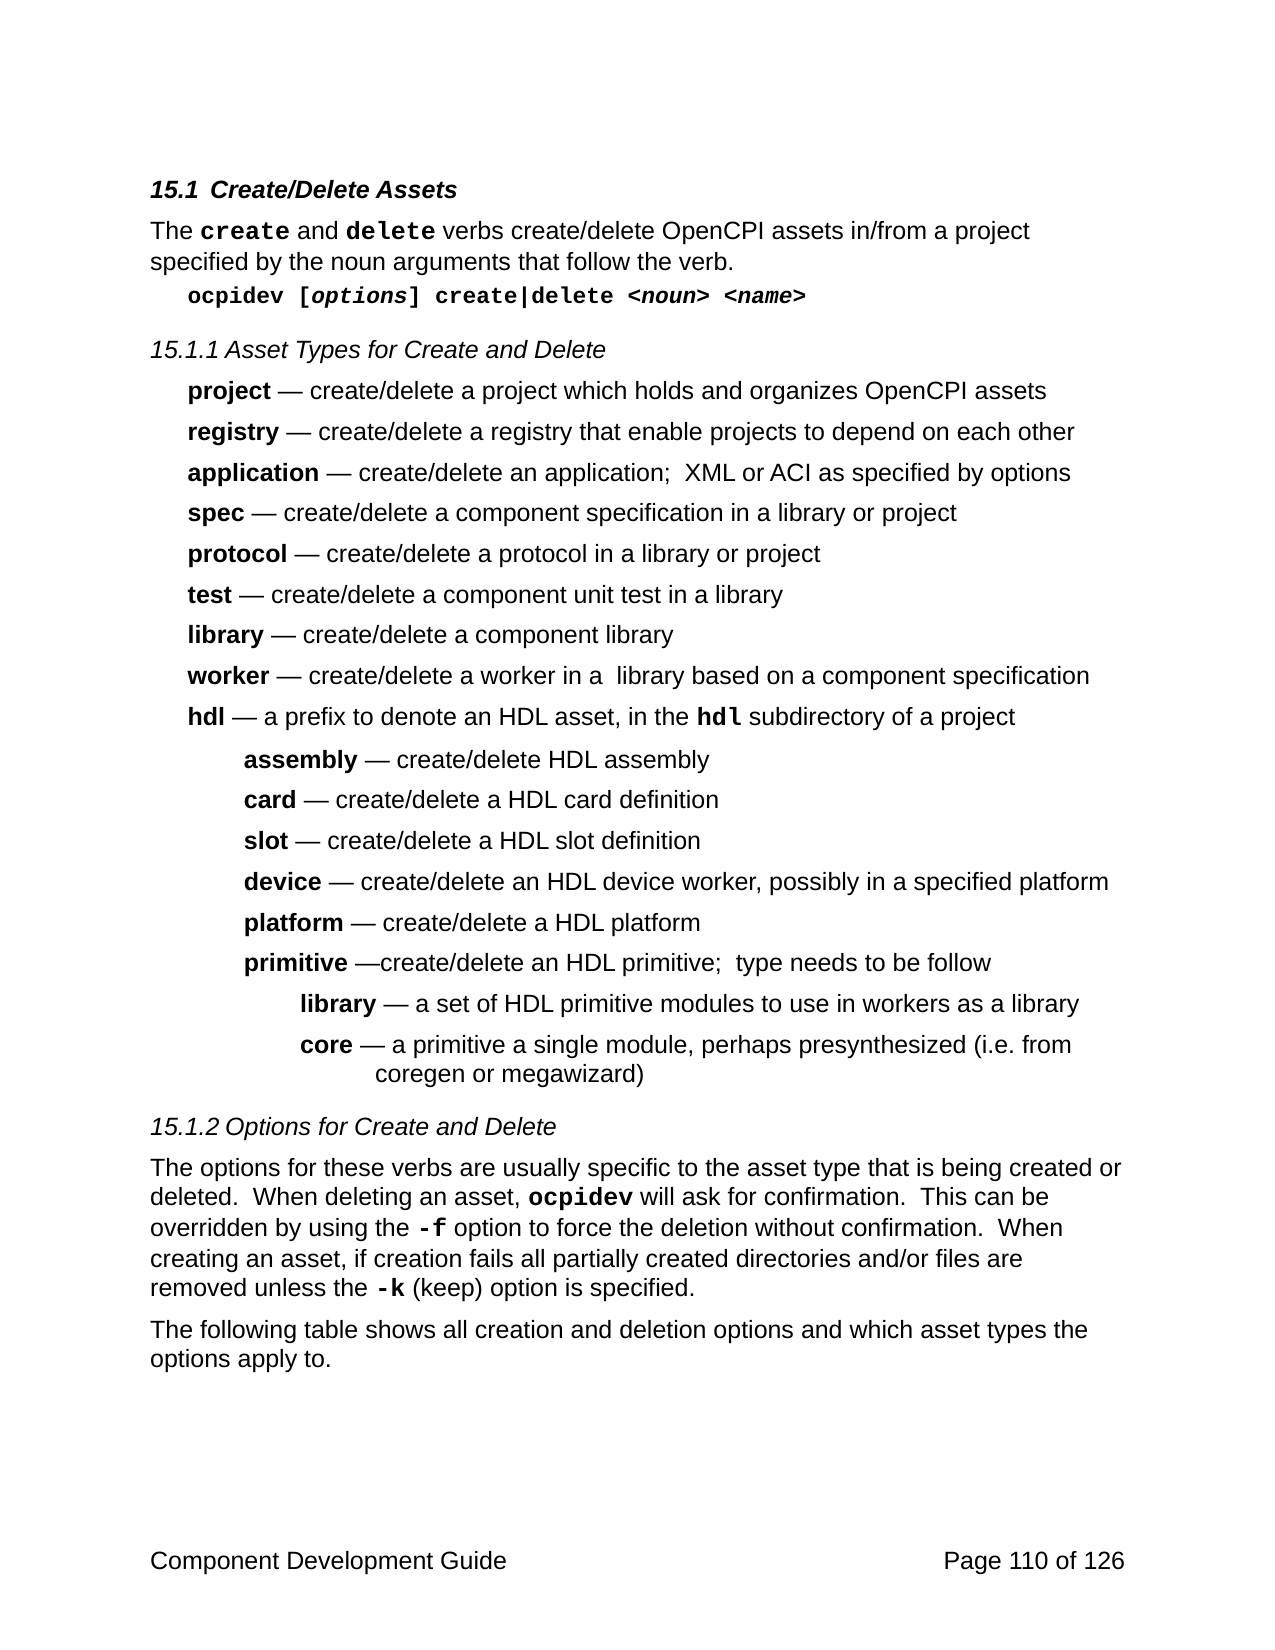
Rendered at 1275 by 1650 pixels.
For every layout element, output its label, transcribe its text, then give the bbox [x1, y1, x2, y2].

text slot — create/delete a HDL slot definition [187, 826, 1125, 855]
text device — create/delete an HDL device worker, possibly in a specified platform [187, 867, 1125, 896]
subtitle Asset Types for Create and Delete [150, 335, 1125, 364]
text hdl — a prefix to denote an HDL asset, in the hdl subdirectory of a project [187, 702, 1125, 733]
text library — create/delete a component library [187, 620, 1125, 649]
text library — a set of HDL primitive modules to use in workers as a library [187, 989, 1125, 1018]
text The options for these verbs are usually specific to the asset type that is being created or deleted. When deleting an asset, ocpidev will ask for confirmation. This can be overridden by using the -f option to force the deletion without confirmation. When creating an asset, if creation fails all partially created directories and/or files are removed unless the -k (keep) option is specified. [150, 1153, 1125, 1303]
text test — create/delete a component unit test in a library [187, 580, 1125, 608]
text card — create/delete a HDL card definition [187, 786, 1125, 814]
text primitive —create/delete an HDL primitive; type needs to be follow [187, 948, 1125, 977]
text platform — create/delete a HDL platform [187, 908, 1125, 936]
text core — a primitive a single module, perhaps presynthesized (i.e. from coregen or megawizard) [187, 1030, 1125, 1087]
text ocpidev [options] create|delete <noun> <name> [187, 284, 1125, 310]
text The following table shows all creation and deletion options and which asset types the options apply to. [150, 1315, 1125, 1373]
text application — create/delete an application; XML or ACI as specified by options [187, 457, 1125, 486]
text protocol — create/delete a protocol in a library or project [187, 539, 1125, 568]
text worker — create/delete a worker in a library based on a component specification [187, 661, 1125, 690]
text The create and delete verbs create/delete OpenCPI assets in/from a project specified by the noun arguments that follow the verb. [150, 216, 1125, 275]
subtitle Options for Create and Delete [150, 1112, 1125, 1141]
text spec — create/delete a component specification in a library or project [187, 498, 1125, 527]
text registry — create/delete a registry that enable projects to depend on each other [187, 417, 1125, 446]
text project — create/delete a project which holds and organizes OpenCPI assets [187, 376, 1125, 405]
subtitle Create/Delete Assets [150, 175, 1125, 204]
text assembly — create/delete HDL assembly [187, 745, 1125, 773]
